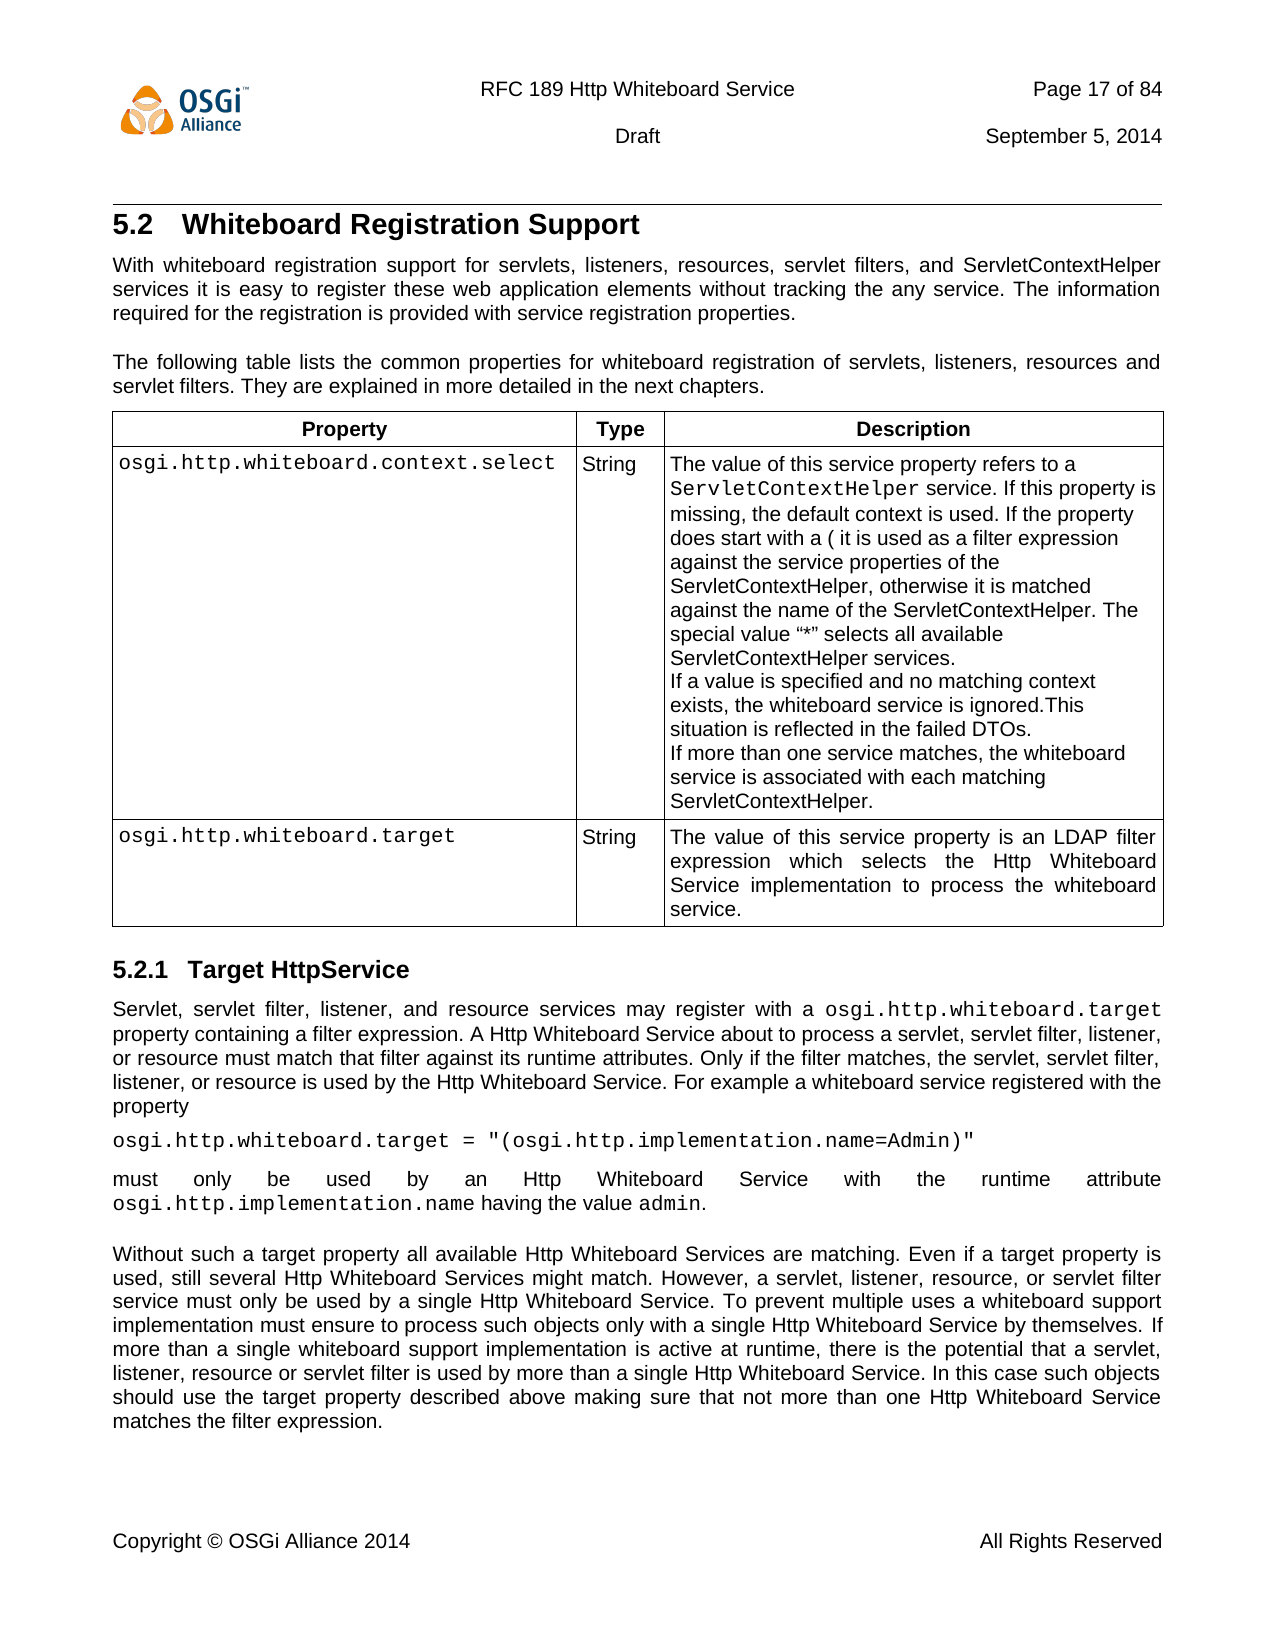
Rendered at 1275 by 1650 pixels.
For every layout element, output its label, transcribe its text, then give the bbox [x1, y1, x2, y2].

picture [113, 78, 257, 142]
text Without such a target property all available Http Whiteboard Services are matching. Even if a target property is used, still several Http Whiteboard Services might match. However, a servlet, listener, resource, or servlet filter service must only be used by a single Http Whiteboard Service. To prevent multiple uses a whiteboard support implementation must ensure to process such objects only with a single Http Whiteboard Service by themselves. If more than a single whiteboard support implementation is active at runtime, there is the potential that a servlet, listener, resource or servlet filter is used by more than a single Http Whiteboard Service. In this case such objects should use the target property described above making sure that not more than one Http Whiteboard Service matches the filter expression. [112, 1241, 1162, 1433]
text With whiteboard registration support for servlets, listeners, resources, servlet filters, and ServletContextHelper services it is easy to register these web application elements without tracking the any service. The information required for the registration is provided with service registration properties. [112, 253, 1162, 325]
table_cell String [577, 447, 664, 819]
text must only be used by an Http Whiteboard Service with the runtime attribute osgi.http.implementation.name having the value admin. [112, 1167, 1162, 1216]
table_cell osgi.http.whiteboard.target [113, 820, 576, 926]
text Servlet, servlet filter, listener, and resource services may register with a osgi.http.whiteboard.target property containing a filter expression. A Http Whiteboard Service about to process a servlet, servlet filter, listener, or resource must match that filter against its runtime attributes. Only if the filter matches, the servlet, servlet filter, listener, or resource is used by the Http Whiteboard Service. For example a whiteboard service registered with the property [112, 996, 1162, 1118]
subtitle Whiteboard Registration Support [112, 205, 1162, 241]
table_header Property [113, 412, 576, 446]
text The following table lists the common properties for whiteboard registration of servlets, listeners, resources and servlet filters. They are explained in more detailed in the next chapters. [112, 350, 1162, 398]
text osgi.http.whiteboard.target = "(osgi.http.implementation.name=Admin)" [112, 1131, 1162, 1154]
table_header Type [577, 412, 664, 446]
table_cell osgi.http.whiteboard.context.select [113, 447, 576, 819]
table_cell The value of this service property refers to a ServletContextHelper service. If this property is missing, the default context is used. If the property does start with a ( it is used as a filter expression against the service properties of the ServletContextHelper, otherwise it is matched against the name of the ServletContextHelper. The special value “*” selects all available ServletContextHelper services. If a value is specified and no matching context exists, the whiteboard service is ignored.This situation is reflected in the failed DTOs. If more than one service matches, the whiteboard service is associated with each matching ServletContextHelper. [665, 447, 1163, 819]
table_header Description [665, 412, 1163, 446]
table_cell String [577, 820, 664, 926]
subtitle Target HttpService [112, 955, 1162, 984]
table_cell The value of this service property is an LDAP filter expression which selects the Http Whiteboard Service implementation to process the whiteboard service. [665, 820, 1163, 926]
